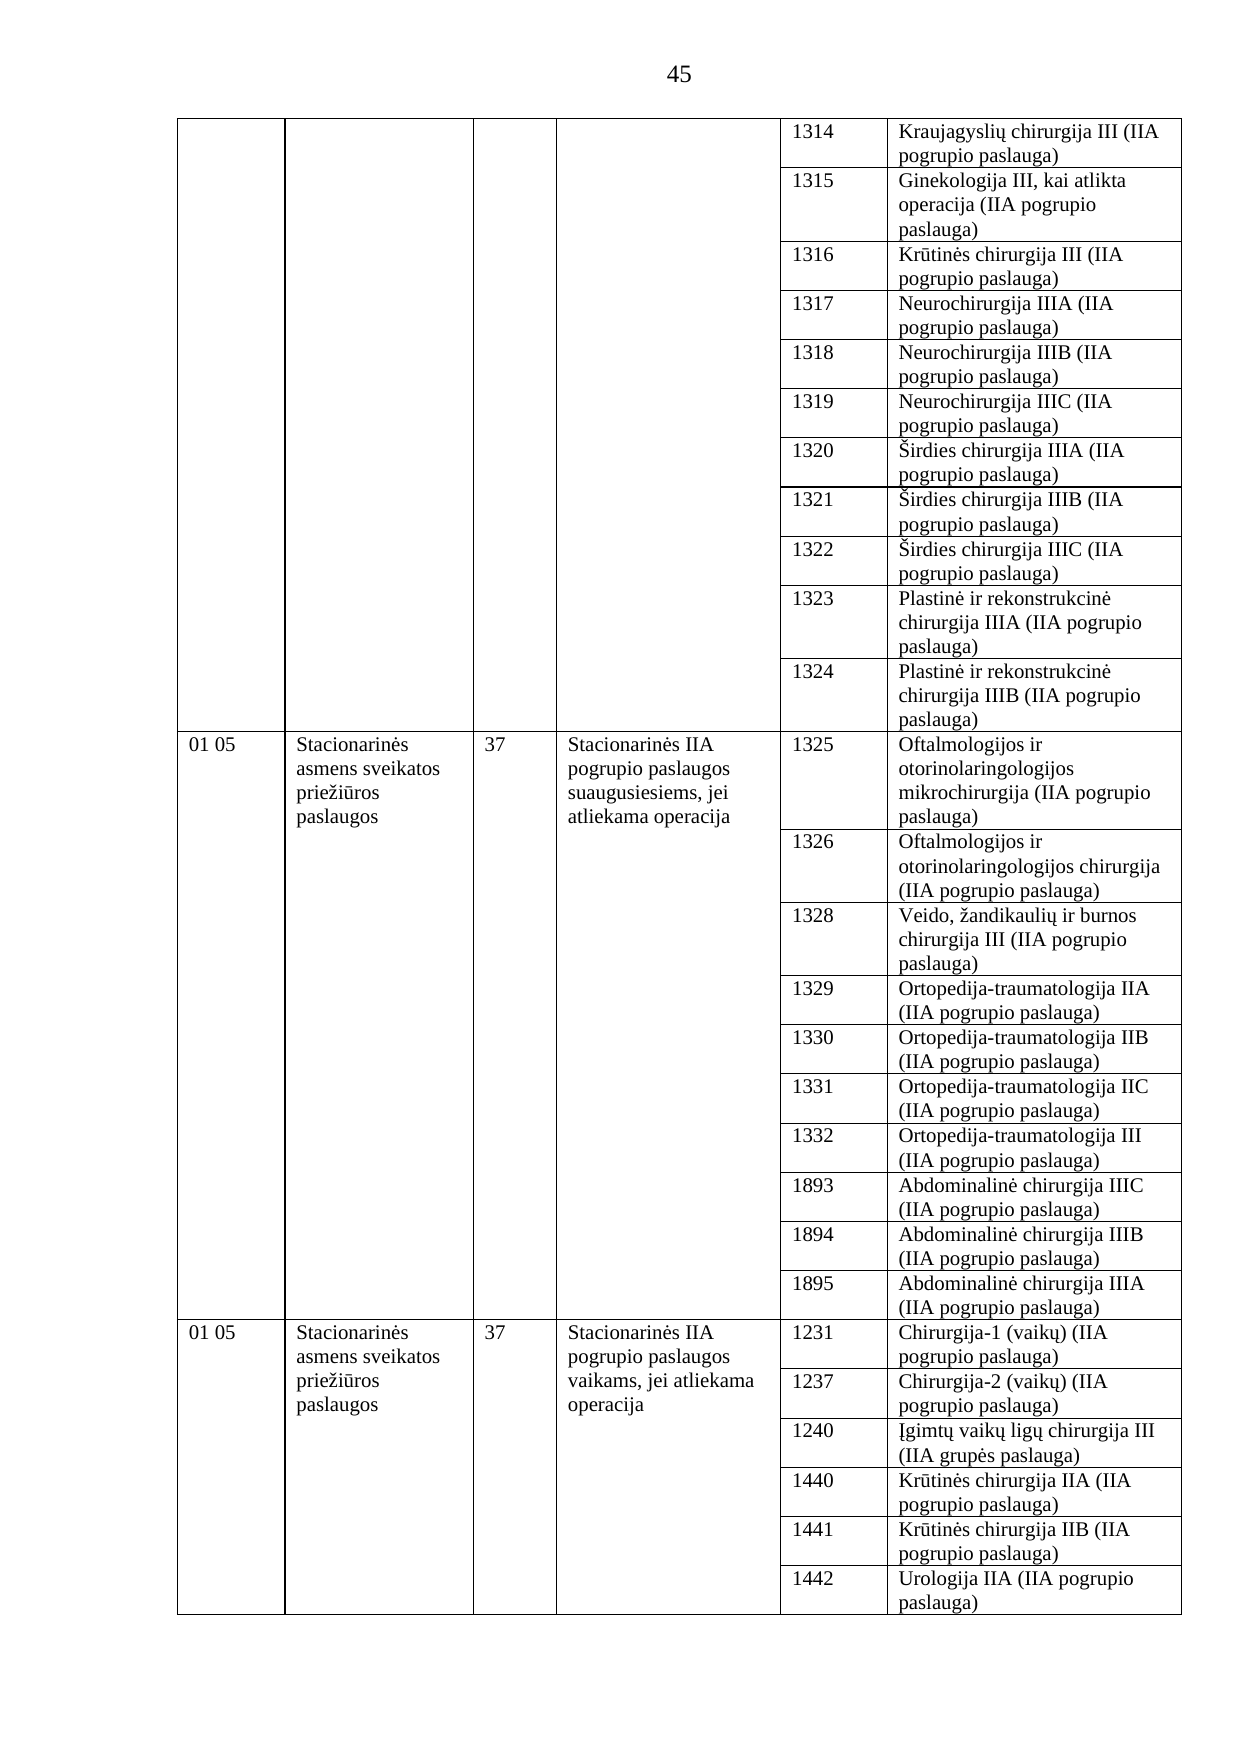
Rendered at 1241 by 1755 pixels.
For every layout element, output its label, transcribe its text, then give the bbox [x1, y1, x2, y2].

table_cell Ortopedija-traumatologija IIB (IIA pogrupio paslauga) [888, 1025, 1181, 1073]
table_cell 1240 [781, 1419, 887, 1467]
table_cell 1320 [781, 438, 887, 486]
table_cell Urologija IIA (IIA pogrupio paslauga) [888, 1566, 1181, 1614]
table_cell Įgimtų vaikų ligų chirurgija III (IIA grupės paslauga) [888, 1419, 1181, 1467]
table_cell [178, 119, 284, 731]
table_cell Neurochirurgija IIIA (IIA pogrupio paslauga) [888, 291, 1181, 339]
table_cell 1322 [781, 537, 887, 585]
table_cell 1895 [781, 1271, 887, 1319]
table_cell Neurochirurgija IIIB (IIA pogrupio paslauga) [888, 340, 1181, 388]
table_cell Širdies chirurgija IIIB (IIA pogrupio paslauga) [888, 488, 1181, 536]
table_cell 1318 [781, 340, 887, 388]
table_cell 1328 [781, 903, 887, 975]
table_cell Ortopedija-traumatologija IIA (IIA pogrupio paslauga) [888, 976, 1181, 1024]
table_cell Chirurgija-2 (vaikų) (IIA pogrupio paslauga) [888, 1369, 1181, 1417]
table_cell 1329 [781, 976, 887, 1024]
table_cell Neurochirurgija IIIC (IIA pogrupio paslauga) [888, 389, 1181, 437]
table_cell 1231 [781, 1320, 887, 1368]
table_cell Oftalmologijos ir otorinolaringologijos mikrochirurgija (IIA pogrupio paslauga) [888, 732, 1181, 828]
table_cell Abdominalinė chirurgija IIIA (IIA pogrupio paslauga) [888, 1271, 1181, 1319]
table_cell 1324 [781, 659, 887, 731]
table_cell 1323 [781, 586, 887, 658]
table_cell 01 05 [178, 1320, 284, 1614]
table_cell 1894 [781, 1222, 887, 1270]
table_cell 1317 [781, 291, 887, 339]
table_cell 1326 [781, 830, 887, 902]
table_cell Kraujagyslių chirurgija III (IIA pogrupio paslauga) [888, 119, 1181, 167]
table_cell Ginekologija III, kai atlikta operacija (IIA pogrupio paslauga) [888, 168, 1181, 241]
table_cell 1237 [781, 1369, 887, 1417]
table_cell Chirurgija-1 (vaikų) (IIA pogrupio paslauga) [888, 1320, 1181, 1368]
table_cell 1325 [781, 732, 887, 828]
table_cell Abdominalinė chirurgija IIIC (IIA pogrupio paslauga) [888, 1173, 1181, 1221]
table_cell Abdominalinė chirurgija IIIB (IIA pogrupio paslauga) [888, 1222, 1181, 1270]
table_cell Krūtinės chirurgija III (IIA pogrupio paslauga) [888, 242, 1181, 290]
table_cell Širdies chirurgija IIIA (IIA pogrupio paslauga) [888, 438, 1181, 486]
table_cell 1442 [781, 1566, 887, 1614]
table_cell Oftalmologijos ir otorinolaringologijos chirurgija (IIA pogrupio paslauga) [888, 830, 1181, 902]
table_cell Stacionarinės IIA pogrupio paslaugos vaikams, jei atliekama operacija [557, 1320, 780, 1614]
table_cell Širdies chirurgija IIIC (IIA pogrupio paslauga) [888, 537, 1181, 585]
table_cell 1315 [781, 168, 887, 241]
table_cell [286, 119, 473, 731]
table_cell 1321 [781, 488, 887, 536]
table_cell Krūtinės chirurgija IIB (IIA pogrupio paslauga) [888, 1517, 1181, 1565]
table_cell 01 05 [178, 732, 284, 1319]
table_cell 37 [474, 732, 556, 1319]
table_cell [474, 119, 556, 731]
table_cell Plastinė ir rekonstrukcinė chirurgija IIIB (IIA pogrupio paslauga) [888, 659, 1181, 731]
table_cell 1893 [781, 1173, 887, 1221]
table_cell [557, 119, 780, 731]
table_cell 1332 [781, 1124, 887, 1172]
table_cell Veido, žandikaulių ir burnos chirurgija III (IIA pogrupio paslauga) [888, 903, 1181, 975]
table_cell Ortopedija-traumatologija IIC (IIA pogrupio paslauga) [888, 1074, 1181, 1122]
table_cell Ortopedija-traumatologija III (IIA pogrupio paslauga) [888, 1124, 1181, 1172]
table_cell Krūtinės chirurgija IIA (IIA pogrupio paslauga) [888, 1468, 1181, 1516]
table_cell 1319 [781, 389, 887, 437]
table_cell 37 [474, 1320, 556, 1614]
table_cell 1441 [781, 1517, 887, 1565]
table_cell Plastinė ir rekonstrukcinė chirurgija IIIA (IIA pogrupio paslauga) [888, 586, 1181, 658]
table_cell Stacionarinės asmens sveikatos priežiūros paslaugos [286, 1320, 473, 1614]
table_cell Stacionarinės IIA pogrupio paslaugos suaugusiesiems, jei atliekama operacija [557, 732, 780, 1319]
table_cell 1316 [781, 242, 887, 290]
table_cell Stacionarinės asmens sveikatos priežiūros paslaugos [286, 732, 473, 1319]
table_cell 1314 [781, 119, 887, 167]
table_cell 1331 [781, 1074, 887, 1122]
table_cell 1440 [781, 1468, 887, 1516]
table_cell 1330 [781, 1025, 887, 1073]
